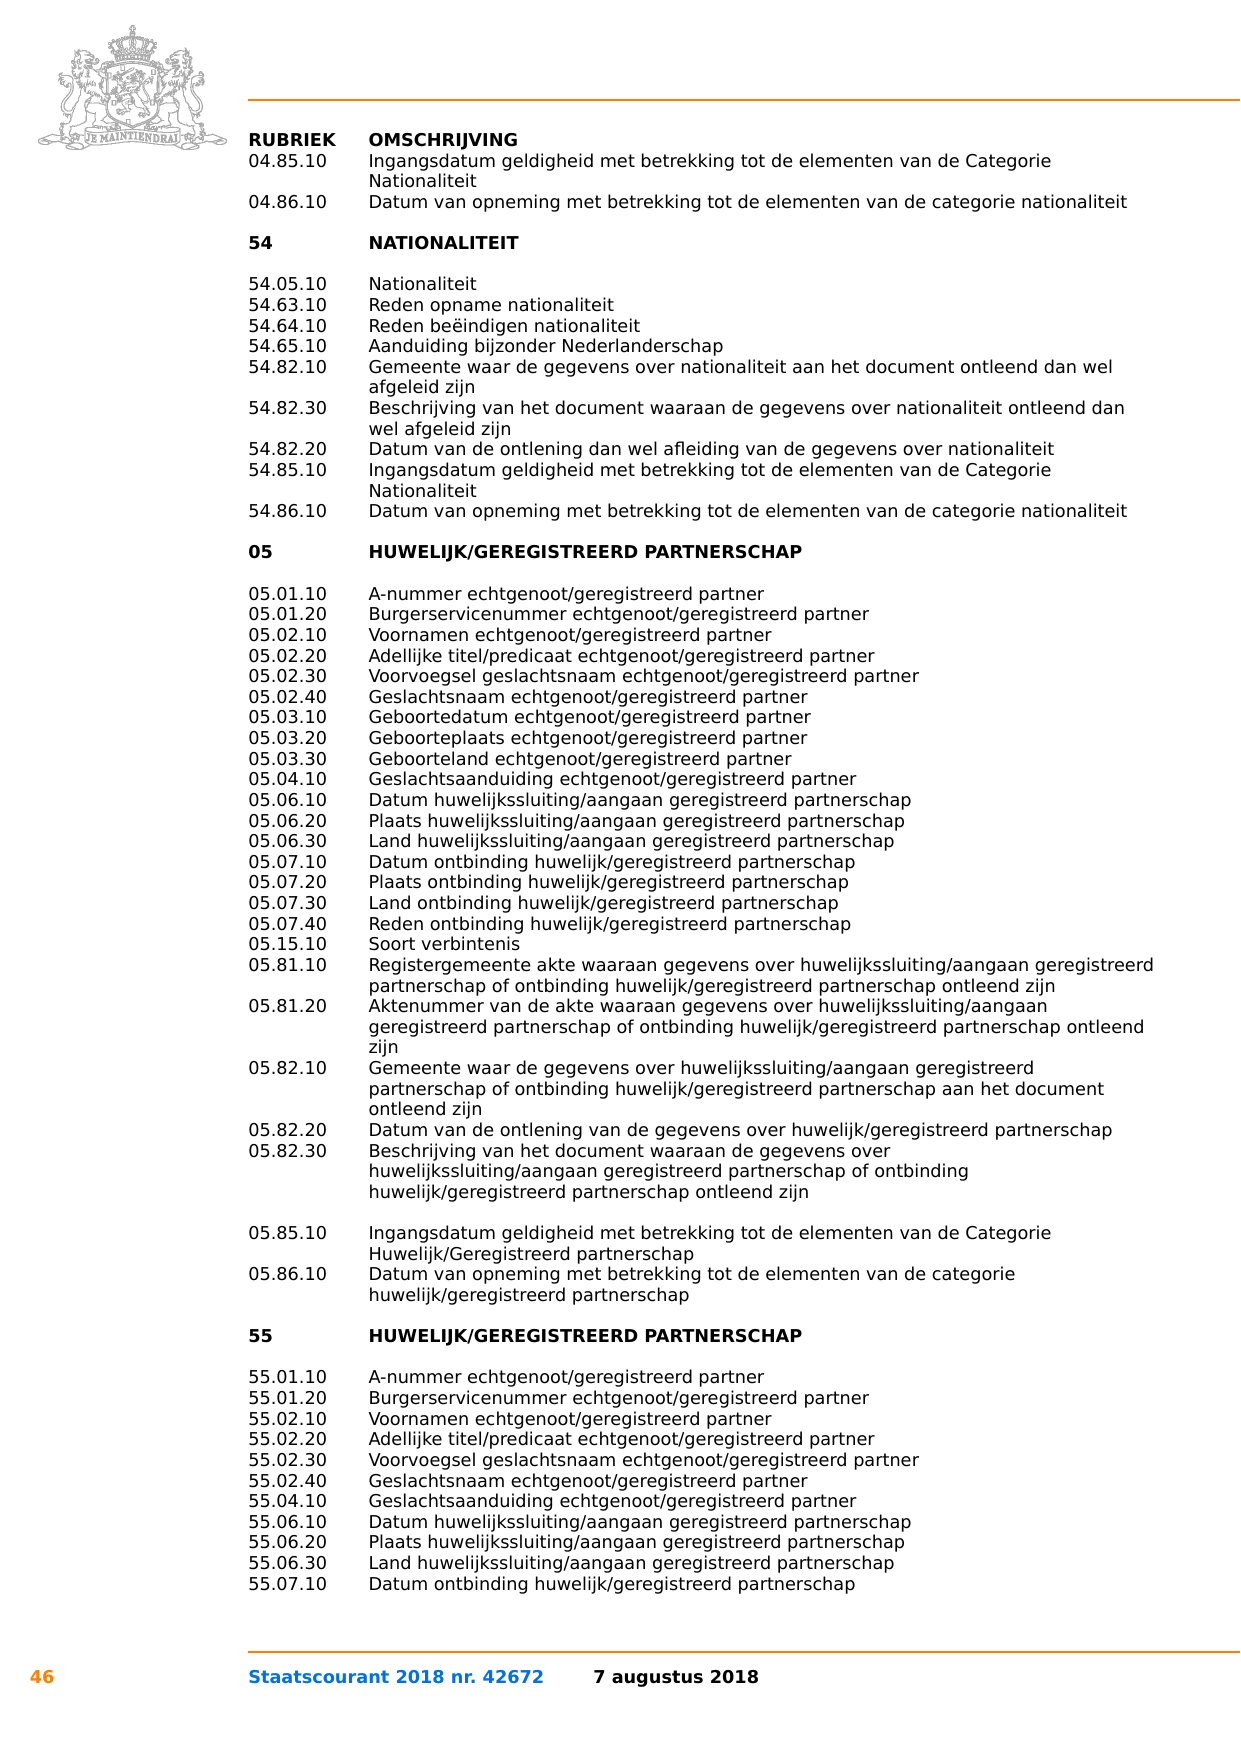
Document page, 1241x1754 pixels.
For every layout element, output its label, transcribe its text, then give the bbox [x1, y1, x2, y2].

table_cell Aktenummer van de akte waaraan gegevens over huwelijkssluiting/aangaan geregistreerd partnerschap of ontbinding huwelijk/geregistreerd partnerschap ontleend zijn [363, 996, 1163, 1058]
table_cell Land huwelijkssluiting/aangaan geregistreerd partnerschap [363, 1553, 1163, 1574]
table_cell [363, 1306, 1163, 1326]
table_cell 05 [248, 543, 362, 563]
table_cell 55.01.10 [248, 1368, 362, 1388]
table_cell 55 [248, 1326, 362, 1347]
table_cell 05.01.10 [248, 584, 362, 604]
table_cell 54.63.10 [248, 295, 362, 316]
table_cell A-nummer echtgenoot/geregistreerd partner [363, 584, 1163, 604]
table_cell [248, 1203, 362, 1223]
table_cell 05.02.10 [248, 625, 362, 646]
table_cell 55.02.20 [248, 1429, 362, 1450]
table_cell 54.82.10 [248, 357, 362, 398]
table_cell Adellijke titel/predicaat echtgenoot/geregistreerd partner [363, 646, 1163, 666]
table_cell 05.86.10 [248, 1264, 362, 1306]
table_cell 05.07.20 [248, 873, 362, 893]
table_cell 05.03.10 [248, 708, 362, 728]
table_header OMSCHRIJVING [363, 130, 1163, 151]
table_cell Land ontbinding huwelijk/geregistreerd partnerschap [363, 893, 1163, 914]
table_cell [248, 1161, 362, 1202]
table_cell Datum van opneming met betrekking tot de elementen van de categorie nationaliteit [363, 501, 1163, 522]
table_cell 54.86.10 [248, 501, 362, 522]
table_cell HUWELIJK/GEREGISTREERD PARTNERSCHAP [363, 1326, 1163, 1347]
table_cell 55.06.10 [248, 1512, 362, 1532]
table_cell Datum huwelijkssluiting/aangaan geregistreerd partnerschap [363, 1512, 1163, 1532]
picture [38, 25, 227, 150]
table_cell 05.03.30 [248, 749, 362, 769]
table_cell 05.02.40 [248, 687, 362, 707]
table_cell 55.06.30 [248, 1553, 362, 1574]
table_cell Reden ontbinding huwelijk/geregistreerd partnerschap [363, 914, 1163, 934]
table_cell [363, 563, 1163, 584]
table_cell 54.64.10 [248, 316, 362, 336]
table_cell 55.07.10 [248, 1574, 362, 1594]
table_cell 54.85.10 [248, 460, 362, 501]
table_cell 54.82.30 [248, 398, 362, 439]
table_cell [248, 522, 362, 542]
table_cell Geboorteplaats echtgenoot/geregistreerd partner [363, 728, 1163, 749]
table_cell Datum ontbinding huwelijk/geregistreerd partnerschap [363, 1574, 1163, 1594]
table_cell 54 [248, 233, 362, 254]
table_cell 05.04.10 [248, 769, 362, 790]
table_cell 05.06.20 [248, 811, 362, 831]
table_cell Geslachtsnaam echtgenoot/geregistreerd partner [363, 1471, 1163, 1491]
table_cell 54.65.10 [248, 336, 362, 357]
table_cell 05.07.10 [248, 852, 362, 872]
table_cell 05.01.20 [248, 604, 362, 625]
table_cell [363, 1203, 1163, 1223]
table_cell 05.82.10 [248, 1058, 362, 1120]
table_cell Voornamen echtgenoot/geregistreerd partner [363, 1409, 1163, 1429]
table_cell Ingangsdatum geldigheid met betrekking tot de elementen van de Categorie Nationaliteit [363, 460, 1163, 501]
table_cell [363, 213, 1163, 233]
table_cell Soort verbintenis [363, 934, 1163, 955]
table_cell Plaats ontbinding huwelijk/geregistreerd partnerschap [363, 873, 1163, 893]
table_cell A-nummer echtgenoot/geregistreerd partner [363, 1368, 1163, 1388]
table_cell Datum van de ontlening van de gegevens over huwelijk/geregistreerd partnerschap [363, 1120, 1163, 1141]
table_cell Beschrijving van het document waaraan de gegevens over nationaliteit ontleend dan wel afgeleid zijn [363, 398, 1163, 439]
table_cell 05.82.20 [248, 1120, 362, 1141]
table_cell Geslachtsaanduiding echtgenoot/geregistreerd partner [363, 1491, 1163, 1512]
table_cell [363, 522, 1163, 542]
table_cell huwelijkssluiting/aangaan geregistreerd partnerschap of ontbinding huwelijk/geregistreerd partnerschap ontleend zijn [363, 1161, 1163, 1202]
table_cell [248, 1347, 362, 1367]
table_cell Burgerservicenummer echtgenoot/geregistreerd partner [363, 604, 1163, 625]
table_cell 05.02.20 [248, 646, 362, 666]
table_cell Geboorteland echtgenoot/geregistreerd partner [363, 749, 1163, 769]
table_cell Datum huwelijkssluiting/aangaan geregistreerd partnerschap [363, 790, 1163, 811]
table_cell [248, 254, 362, 274]
table_cell Datum van opneming met betrekking tot de elementen van de categorie nationaliteit [363, 192, 1163, 212]
table_cell Voorvoegsel geslachtsnaam echtgenoot/geregistreerd partner [363, 1450, 1163, 1471]
table_cell Gemeente waar de gegevens over nationaliteit aan het document ontleend dan wel afgeleid zijn [363, 357, 1163, 398]
table_cell 05.07.30 [248, 893, 362, 914]
table_cell Burgerservicenummer echtgenoot/geregistreerd partner [363, 1388, 1163, 1409]
table_cell Datum van de ontlening dan wel afleiding van de gegevens over nationaliteit [363, 439, 1163, 460]
table_cell 05.82.30 [248, 1141, 362, 1161]
table_cell Geslachtsaanduiding echtgenoot/geregistreerd partner [363, 769, 1163, 790]
table_cell Ingangsdatum geldigheid met betrekking tot de elementen van de Categorie Huwelijk/Geregistreerd partnerschap [363, 1223, 1163, 1264]
table_cell Datum ontbinding huwelijk/geregistreerd partnerschap [363, 852, 1163, 872]
table_cell Land huwelijkssluiting/aangaan geregistreerd partnerschap [363, 831, 1163, 852]
table_cell 05.02.30 [248, 666, 362, 687]
table_cell [248, 563, 362, 584]
table_cell 05.07.40 [248, 914, 362, 934]
table_cell [248, 213, 362, 233]
table_header RUBRIEK [248, 130, 362, 151]
table_cell Gemeente waar de gegevens over huwelijkssluiting/aangaan geregistreerd partnerschap of ontbinding huwelijk/geregistreerd partnerschap aan het document ontleend zijn [363, 1058, 1163, 1120]
table_cell [248, 1306, 362, 1326]
table_cell Geboortedatum echtgenoot/geregistreerd partner [363, 708, 1163, 728]
table_cell Voornamen echtgenoot/geregistreerd partner [363, 625, 1163, 646]
table_cell 05.06.10 [248, 790, 362, 811]
table_cell 55.02.30 [248, 1450, 362, 1471]
table_cell 55.06.20 [248, 1533, 362, 1553]
table_cell Nationaliteit [363, 274, 1163, 295]
table_cell 55.01.20 [248, 1388, 362, 1409]
table_cell Beschrijving van het document waaraan de gegevens over [363, 1141, 1163, 1161]
table_cell 05.03.20 [248, 728, 362, 749]
table_cell 55.02.10 [248, 1409, 362, 1429]
table_cell 05.81.10 [248, 955, 362, 996]
table_cell Plaats huwelijkssluiting/aangaan geregistreerd partnerschap [363, 811, 1163, 831]
table_cell 55.02.40 [248, 1471, 362, 1491]
table_cell Geslachtsnaam echtgenoot/geregistreerd partner [363, 687, 1163, 707]
table_cell 05.15.10 [248, 934, 362, 955]
table_cell 05.81.20 [248, 996, 362, 1058]
table_cell Reden beëindigen nationaliteit [363, 316, 1163, 336]
table_cell 04.86.10 [248, 192, 362, 212]
table_cell [363, 254, 1163, 274]
table_cell 05.06.30 [248, 831, 362, 852]
table_cell Ingangsdatum geldigheid met betrekking tot de elementen van de Categorie Nationaliteit [363, 151, 1163, 192]
table_cell Reden opname nationaliteit [363, 295, 1163, 316]
table_cell 04.85.10 [248, 151, 362, 192]
table_cell Plaats huwelijkssluiting/aangaan geregistreerd partnerschap [363, 1533, 1163, 1553]
table_cell Voorvoegsel geslachtsnaam echtgenoot/geregistreerd partner [363, 666, 1163, 687]
table_cell Registergemeente akte waaraan gegevens over huwelijkssluiting/aangaan geregistreerd partnerschap of ontbinding huwelijk/geregistreerd partnerschap ontleend zijn [363, 955, 1163, 996]
table_cell 54.05.10 [248, 274, 362, 295]
table_cell 05.85.10 [248, 1223, 362, 1264]
table_cell Adellijke titel/predicaat echtgenoot/geregistreerd partner [363, 1429, 1163, 1450]
table_cell 54.82.20 [248, 439, 362, 460]
table_cell NATIONALITEIT [363, 233, 1163, 254]
table_cell 55.04.10 [248, 1491, 362, 1512]
table_cell Datum van opneming met betrekking tot de elementen van de categorie huwelijk/geregistreerd partnerschap [363, 1264, 1163, 1306]
table_cell Aanduiding bijzonder Nederlanderschap [363, 336, 1163, 357]
table_cell HUWELIJK/GEREGISTREERD PARTNERSCHAP [363, 543, 1163, 563]
table_cell [363, 1347, 1163, 1367]
